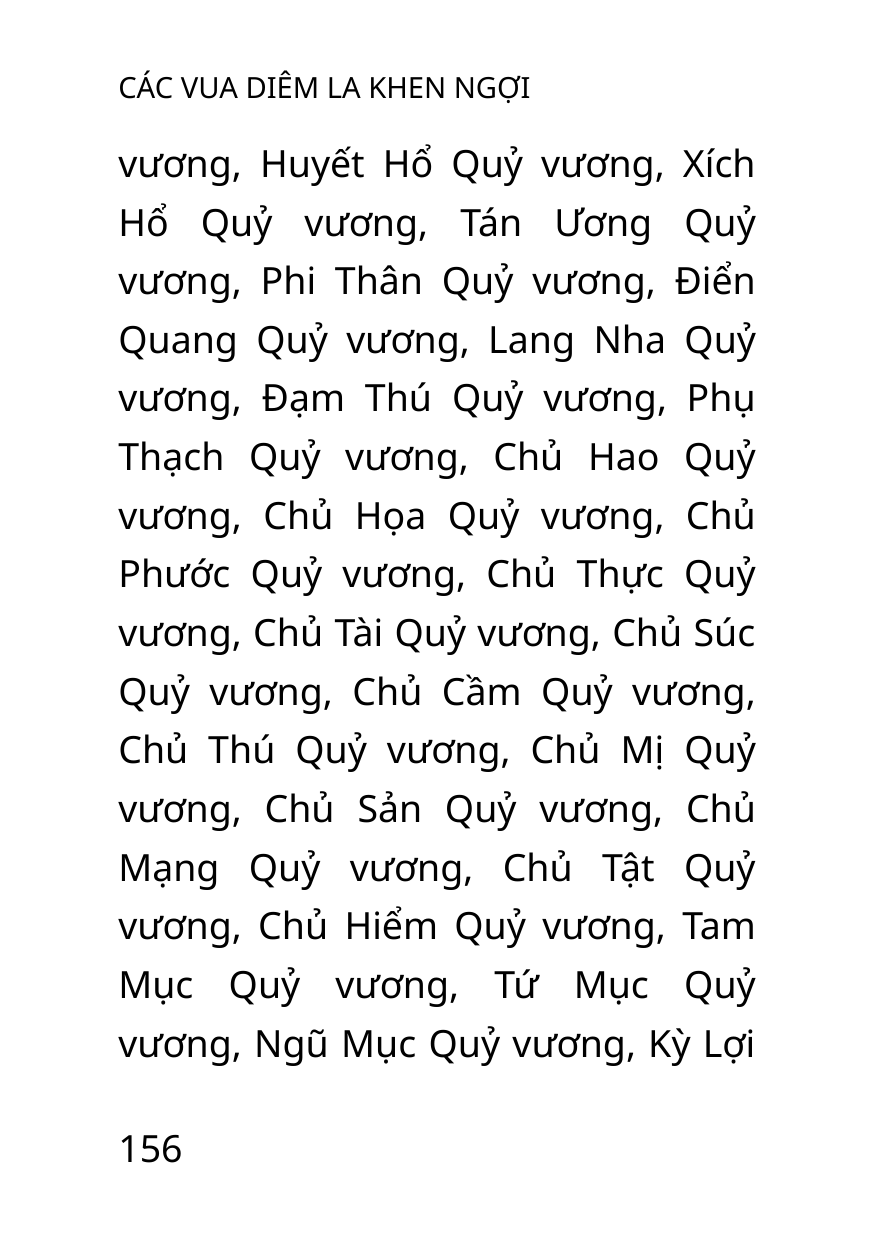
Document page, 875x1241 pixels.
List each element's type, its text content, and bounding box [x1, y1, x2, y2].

text vương, Huyết Hổ Quỷ vương, Xích Hổ Quỷ vương, Tán Ương Quỷ vương, Phi Thân Quỷ vương, Điển Quang Quỷ vương, Lang Nha Quỷ vương, Đạm Thú Quỷ vương, Phụ Thạch Quỷ vương, Chủ Hao Quỷ vương, Chủ Họa Quỷ vương, Chủ Phước Quỷ vương, Chủ Thực Quỷ vương, Chủ Tài Quỷ vương, Chủ Súc Quỷ vương, Chủ Cầm Quỷ vương, Chủ Thú Quỷ vương, Chủ Mị Quỷ vương, Chủ Sản Quỷ vương, Chủ Mạng Quỷ vương, Chủ Tật Quỷ vương, Chủ Hiểm Quỷ vương, Tam Mục Quỷ vương, Tứ Mục Quỷ vương, Ngũ Mục Quỷ vương, Kỳ Lợi [118, 137, 756, 1068]
